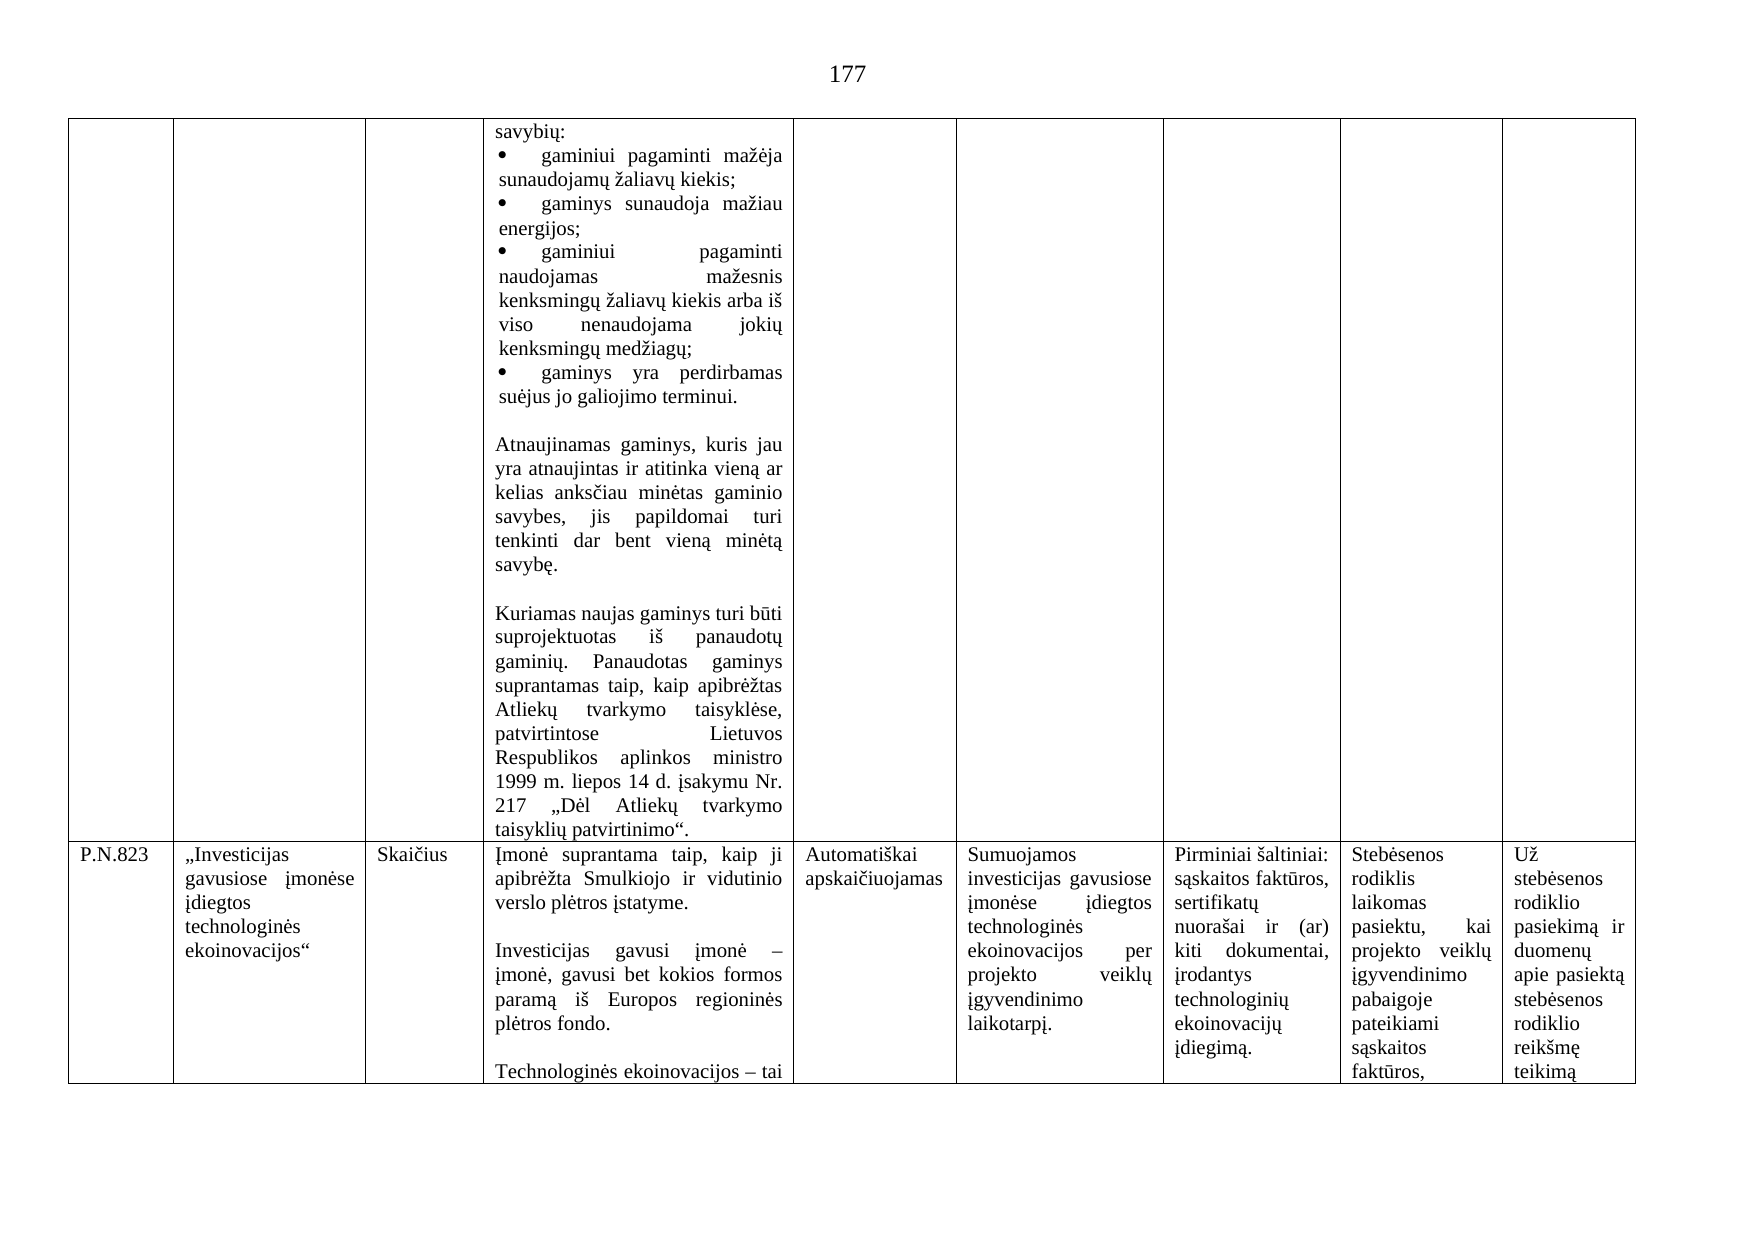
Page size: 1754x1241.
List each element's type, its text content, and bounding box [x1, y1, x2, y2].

table_cell Skaičius [366, 842, 483, 1083]
table_cell „Investicijas gavusiose įmonėse įdiegtos technologinės ekoinovacijos“ [174, 842, 365, 1083]
table_cell P.N.823 [69, 842, 173, 1083]
table_cell [957, 119, 1163, 841]
table_cell savybių:  gaminiui pagaminti mažėja sunaudojamų žaliavų kiekis;  gaminys sunaudoja mažiau energijos;  gaminiui pagaminti naudojamas mažesnis kenksmingų žaliavų kiekis arba iš viso nenaudojama jokių kenksmingų medžiagų;  gaminys yra perdirbamas suėjus jo galiojimo terminui. Atnaujinamas gaminys, kuris jau yra atnaujintas ir atitinka vieną ar kelias anksčiau minėtas gaminio savybes, jis papildomai turi tenkinti dar bent vieną minėtą savybę. Kuriamas naujas gaminys turi būti suprojektuotas iš panaudotų gaminių. Panaudotas gaminys suprantamas taip, kaip apibrėžtas Atliekų tvarkymo taisyklėse, patvirtintose Lietuvos Respublikos aplinkos ministro 1999 m. liepos 14 d. įsakymu Nr. 217 „Dėl Atliekų tvarkymo taisyklių patvirtinimo“. [484, 119, 793, 841]
table_cell [794, 119, 956, 841]
table_cell [1503, 119, 1635, 841]
table_cell Už stebėsenos rodiklio pasiekimą ir duomenų apie pasiektą stebėsenos rodiklio reikšmę teikimą [1503, 842, 1635, 1083]
table_cell [1341, 119, 1502, 841]
table_cell Automatiškai apskaičiuojamas [794, 842, 956, 1083]
table_cell Sumuojamos investicijas gavusiose įmonėse įdiegtos technologinės ekoinovacijos per projekto veiklų įgyvendinimo laikotarpį. [957, 842, 1163, 1083]
table_cell [366, 119, 483, 841]
table_cell [69, 119, 173, 841]
table_cell Stebėsenos rodiklis laikomas pasiektu, kai projekto veiklų įgyvendinimo pabaigoje pateikiami sąskaitos faktūros, [1341, 842, 1502, 1083]
table_cell [1164, 119, 1340, 841]
table_cell Įmonė suprantama taip, kaip ji apibrėžta Smulkiojo ir vidutinio verslo plėtros įstatyme. Investicijas gavusi įmonė – įmonė, gavusi bet kokios formos paramą iš Europos regioninės plėtros fondo. Technologinės ekoinovacijos – tai [484, 842, 793, 1083]
table_cell [174, 119, 365, 841]
table_cell Pirminiai šaltiniai: sąskaitos faktūros, sertifikatų nuorašai ir (ar) kiti dokumentai, įrodantys technologinių ekoinovacijų įdiegimą. [1164, 842, 1340, 1083]
